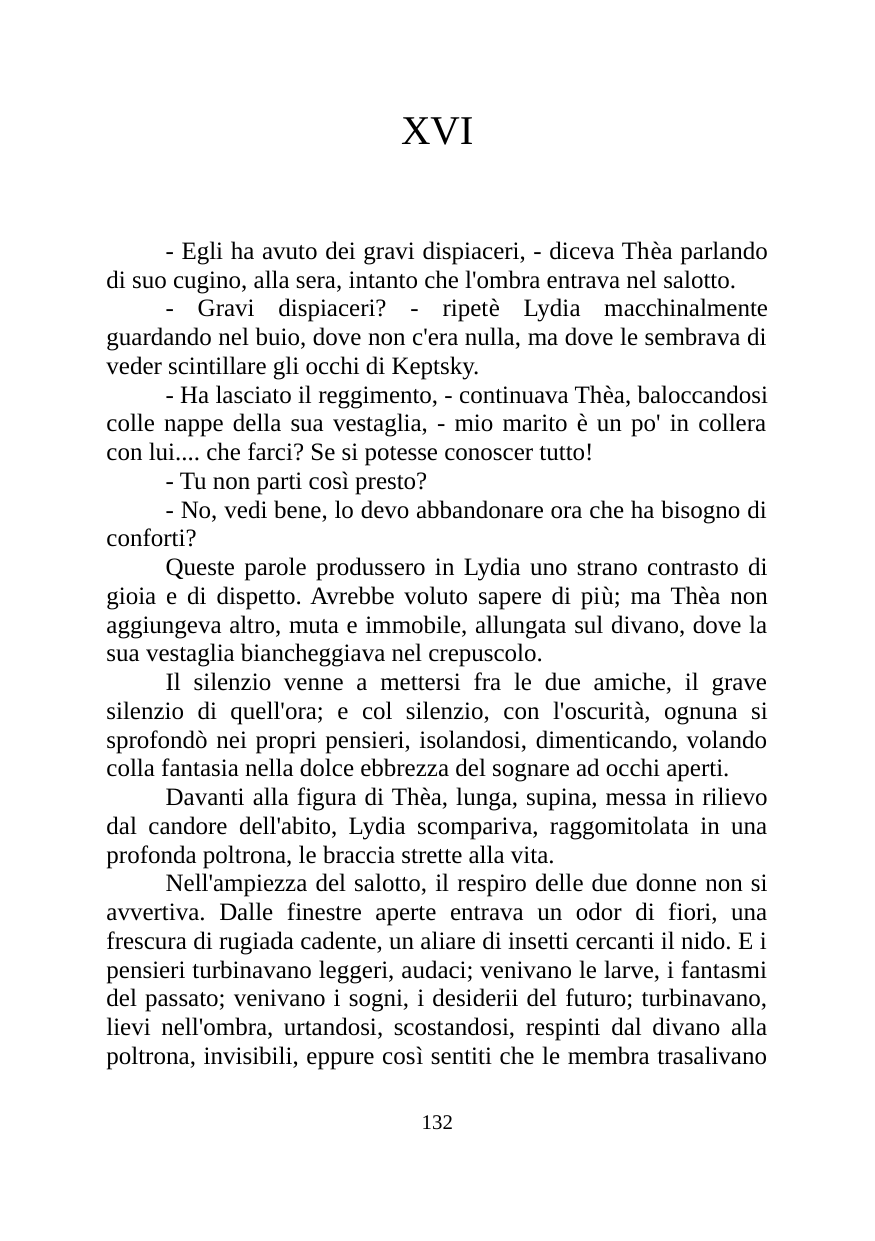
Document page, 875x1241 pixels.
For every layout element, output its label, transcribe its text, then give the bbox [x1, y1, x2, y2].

subtitle XVI [106, 106, 768, 153]
text Queste parole produssero in Lydia uno strano contrasto di gioia e di dispetto. Avrebbe voluto sapere di più; ma Thèa non aggiungeva altro, muta e immobile, allungata sul divano, dove la sua vestaglia biancheggiava nel crepuscolo. [106, 552, 768, 667]
text - Egli ha avuto dei gravi dispiaceri, - diceva Thèa parlando di suo cugino, alla sera, intanto che l'ombra entrava nel salotto. [106, 236, 768, 293]
text Il silenzio venne a mettersi fra le due amiche, il grave silenzio di quell'ora; e col silenzio, con l'oscurità, ognuna si sprofondò nei propri pensieri, isolandosi, dimenticando, volando colla fantasia nella dolce ebbrezza del sognare ad occhi aperti. [106, 667, 768, 782]
text - No, vedi bene, lo devo abbandonare ora che ha bisogno di conforti? [106, 495, 768, 552]
text - Ha lasciato il reggimento, - continuava Thèa, baloccandosi colle nappe della sua vestaglia, - mio marito è un po' in collera con lui.... che farci? Se si potesse conoscer tutto! [106, 380, 768, 466]
text Nell'ampiezza del salotto, il respiro delle due donne non si avvertiva. Dalle finestre aperte entrava un odor di fiori, una frescura di rugiada cadente, un aliare di insetti cercanti il nido. E i pensieri turbinavano leggeri, audaci; venivano le larve, i fantasmi del passato; venivano i sogni, i desiderii del futuro; turbinavano, lievi nell'ombra, urtandosi, scostandosi, respinti dal divano alla poltrona, invisibili, eppure così sentiti che le membra trasalivano [106, 868, 768, 1070]
text - Tu non parti così presto? [106, 466, 768, 495]
text Davanti alla figura di Thèa, lunga, supina, messa in rilievo dal candore dell'abito, Lydia scompariva, raggomitolata in una profonda poltrona, le braccia strette alla vita. [106, 782, 768, 868]
text - Gravi dispiaceri? - ripetè Lydia macchinalmente guardando nel buio, dove non c'era nulla, ma dove le sembrava di veder scintillare gli occhi di Keptsky. [106, 293, 768, 380]
